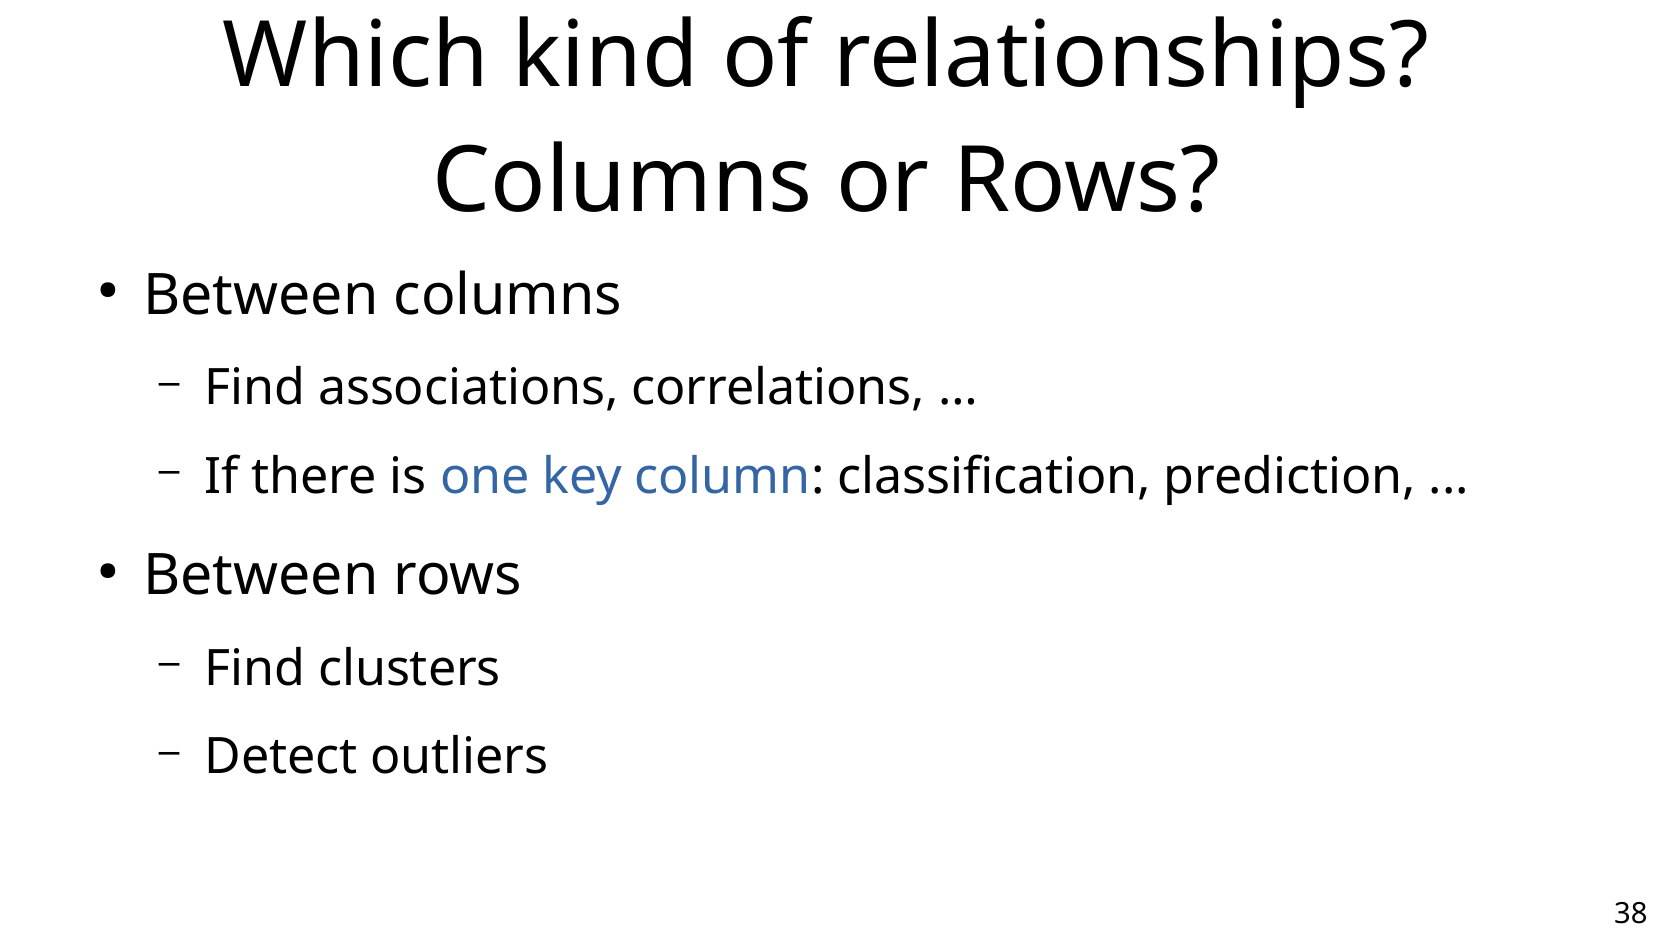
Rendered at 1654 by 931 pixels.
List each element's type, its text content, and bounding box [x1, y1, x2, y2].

title Which kind of relationships? Columns or Rows? [82, 1, 1571, 226]
list Between columns Find associations, correlations, … If there is one key column: classification, prediction, ... Between rows Find clusters Detect outliers [82, 253, 1571, 793]
